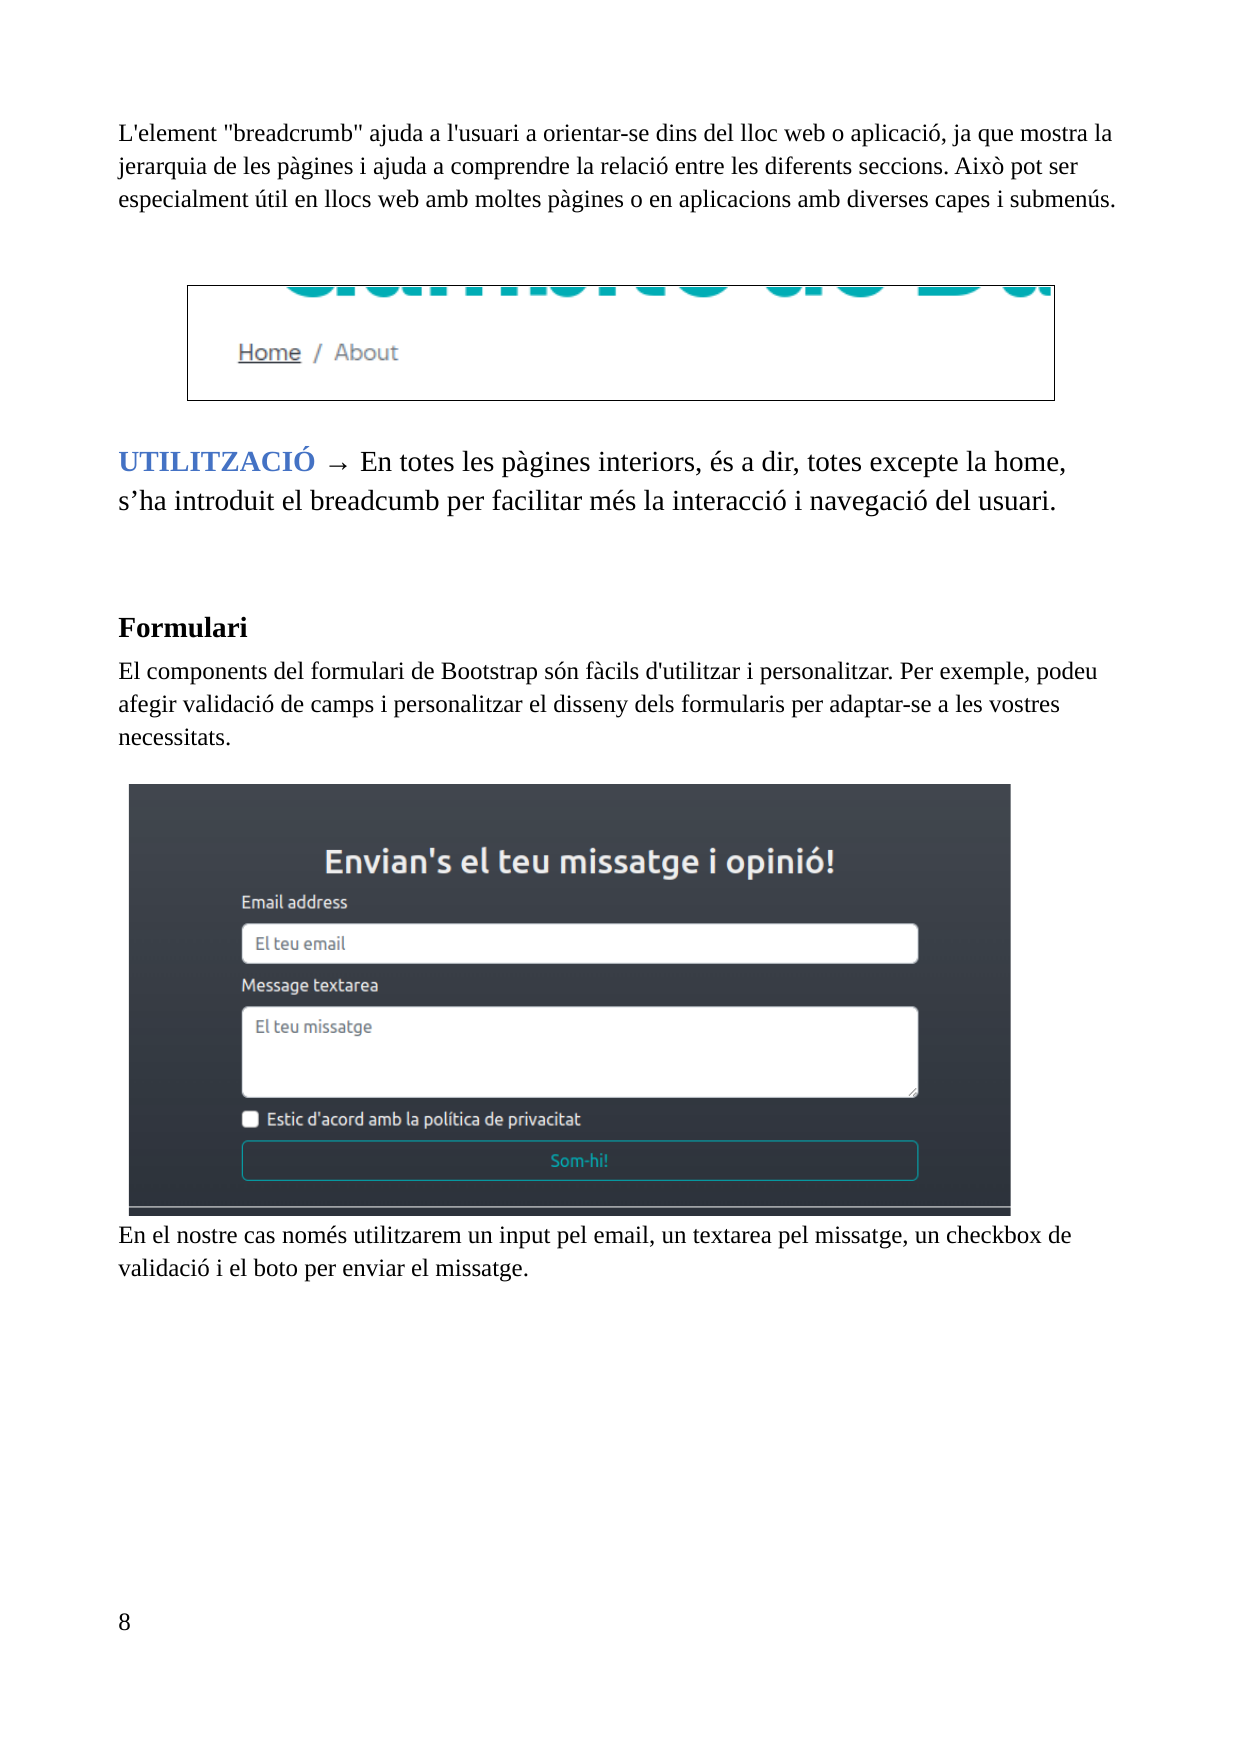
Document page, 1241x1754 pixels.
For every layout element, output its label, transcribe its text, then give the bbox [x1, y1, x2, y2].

text En el nostre cas només utilitzarem un input pel email, un textarea pel missatge, un checkbox de validació i el boto per enviar el missatge. [118, 769, 1122, 1480]
text El components del formulari de Bootstrap són fàcils d'utilitzar i personalitzar. Per exemple, podeu afegir validació de camps i personalitzar el disseny dels formularis per adaptar-se a les vostres necessitats. [118, 656, 1122, 751]
subtitle Formulari [118, 610, 1122, 643]
text L'element "breadcrumb" ajuda a l'usuari a orientar-se dins del lloc web o aplicació, ja que mostra la jerarquia de les pàgines i ajuda a comprendre la relació entre les diferents seccions. Això pot ser especialment útil en llocs web amb moltes pàgines o en aplicacions amb diverses capes i submenús. [118, 118, 1122, 213]
text UTILITZACIÓ → En totes les pàgines interiors, és a dir, totes excepte la home, s’ha introduit el breadcumb per facilitar més la interacció i navegació del usuari. [118, 285, 1122, 516]
picture [189, 287, 1051, 398]
picture [128, 784, 1011, 1216]
